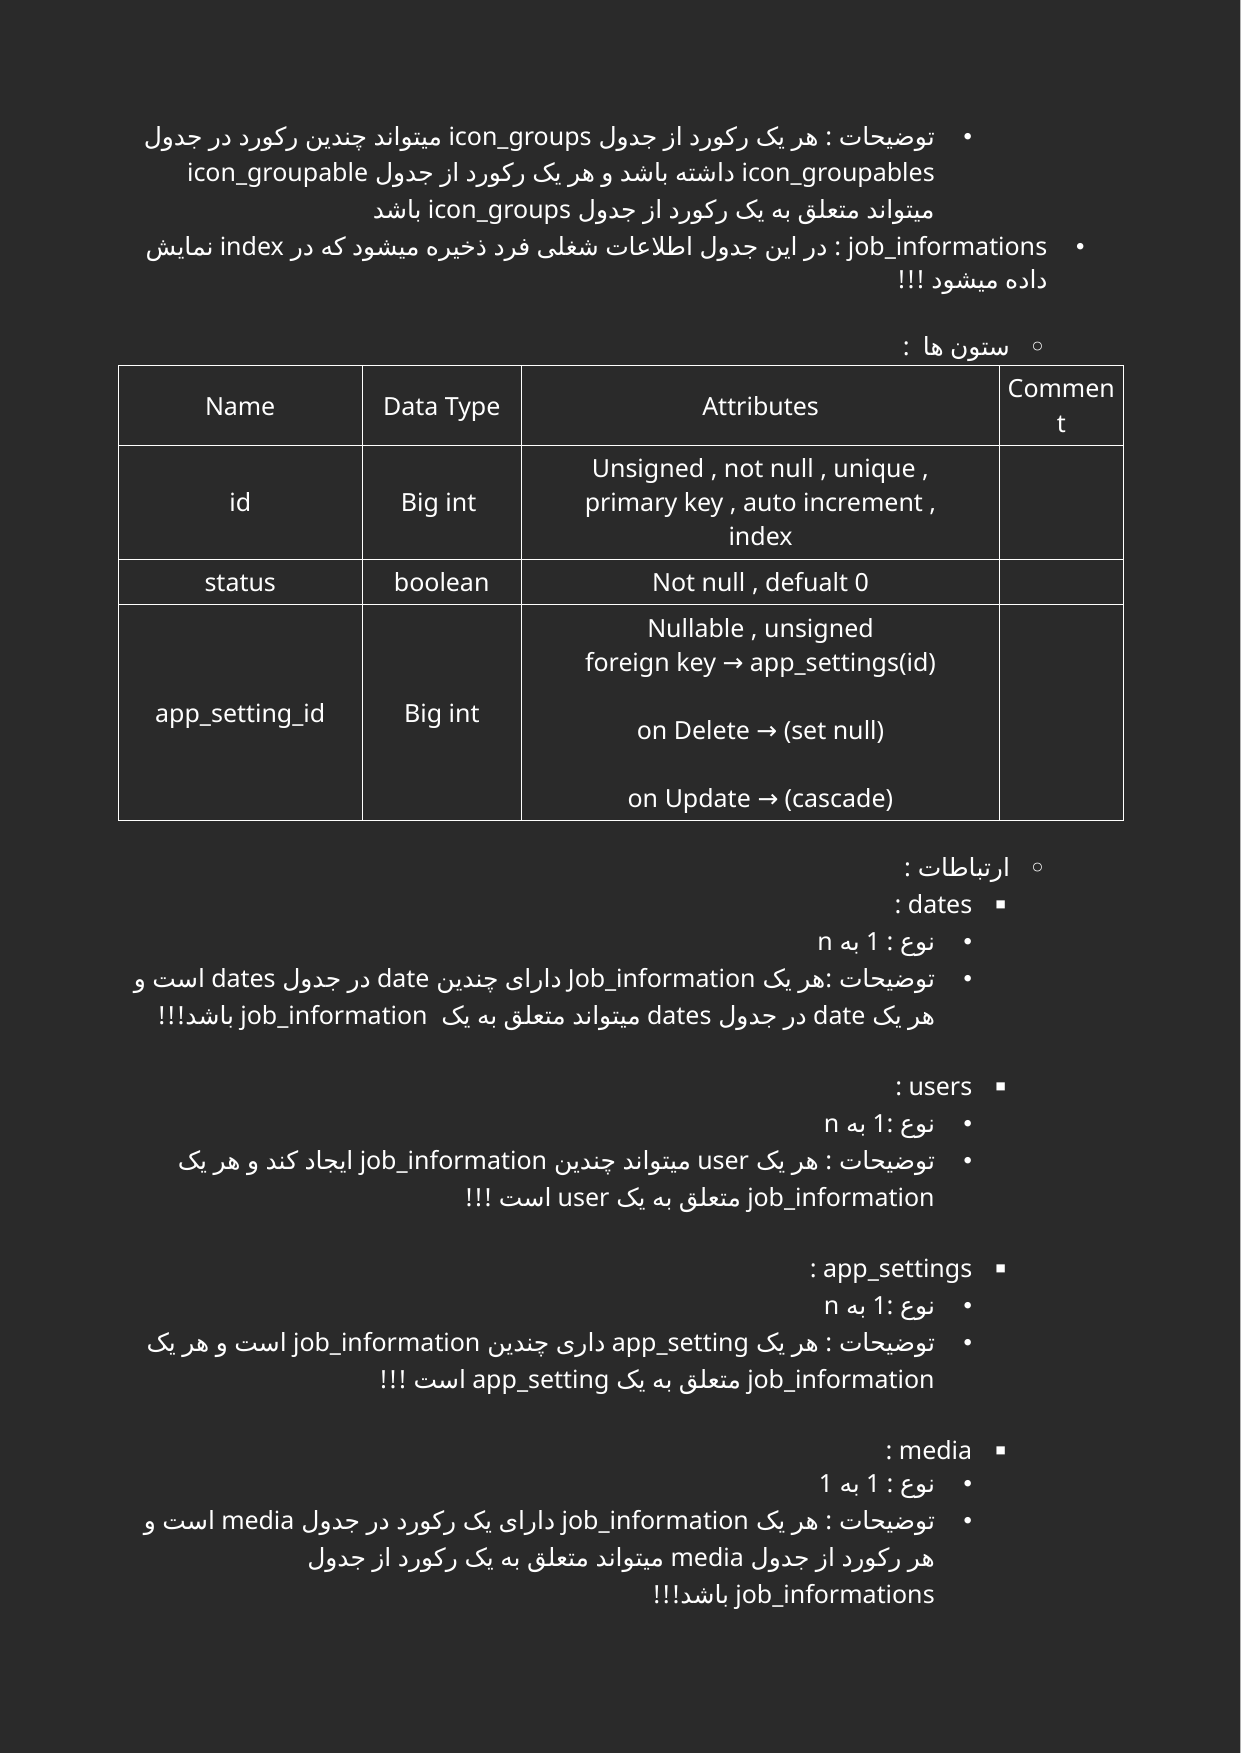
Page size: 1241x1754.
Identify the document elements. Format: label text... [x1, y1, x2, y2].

list توضیحات :‌ هر یک رکورد از جدول icon_groups میتواند چندین رکورد در جدول icon_groupables داشته باشد و هر یک رکورد از جدول icon_groupable میتواند متعلق به یک رکورد از جدول icon_groups باشد [118, 118, 972, 229]
list نوع :‌1 به n [118, 1106, 972, 1143]
list app_settings : [118, 1251, 1010, 1288]
list ارتباطات :‌ [118, 854, 1047, 887]
list نوع :‌ 1 به 1 [118, 1470, 972, 1503]
list users : [118, 1069, 1010, 1106]
table_cell Big int [363, 605, 521, 820]
list توضیحات :‌ هر یک app_setting داری چندین job_information است و هر یک job_information متعلق به یک app_setting است !!! [118, 1325, 972, 1399]
table_cell boolean [363, 560, 521, 604]
table_cell Big int [363, 446, 521, 559]
list توضیحات :‌ هر یک job_information دارای یک رکورد در جدول media است و هر رکورد از جدول media میتواند متعلق به یک رکورد از جدول job_informations باشد!!! [118, 1503, 972, 1613]
table_cell Not null , defualt 0 [522, 560, 999, 604]
list ستون ها : [118, 333, 1047, 365]
table_header Attributes [522, 366, 999, 445]
list media : [118, 1433, 1010, 1470]
table_cell Unsigned , not null , unique , primary key , auto increment , index [522, 446, 999, 559]
table_cell status [119, 560, 362, 604]
table_header Comment [1000, 366, 1123, 445]
table_cell [1000, 605, 1123, 820]
table_cell [1000, 446, 1123, 559]
table_cell app_setting_id [119, 605, 362, 820]
list توضیحات :‌ هر یک user میتواند چندین job_information ایجاد کند و هر یک job_information متعلق به یک user است !!! [118, 1143, 972, 1217]
table_header Data Type [363, 366, 521, 445]
table_header Name [119, 366, 362, 445]
list نوع :‌ 1 به n [118, 924, 972, 961]
list نوع :‌1 به n [118, 1288, 972, 1325]
table_cell [1000, 560, 1123, 604]
table_cell id [119, 446, 362, 559]
list dates : [118, 887, 1010, 924]
table_cell Nullable , unsigned foreign key → app_settings(id) on Delete → (set null) on Update → (cascade) [522, 605, 999, 820]
list توضیحات :‌هر یک Job_information دارای چندین date در جدول dates است و هر یک date در جدول dates میتواند متعلق به یک job_information باشد!!! [118, 961, 972, 1035]
list job_informations : در این جدول اطلاعات شغلی فرد ذخیره میشود که در index نمایش داده میشود !!! [118, 229, 1085, 299]
